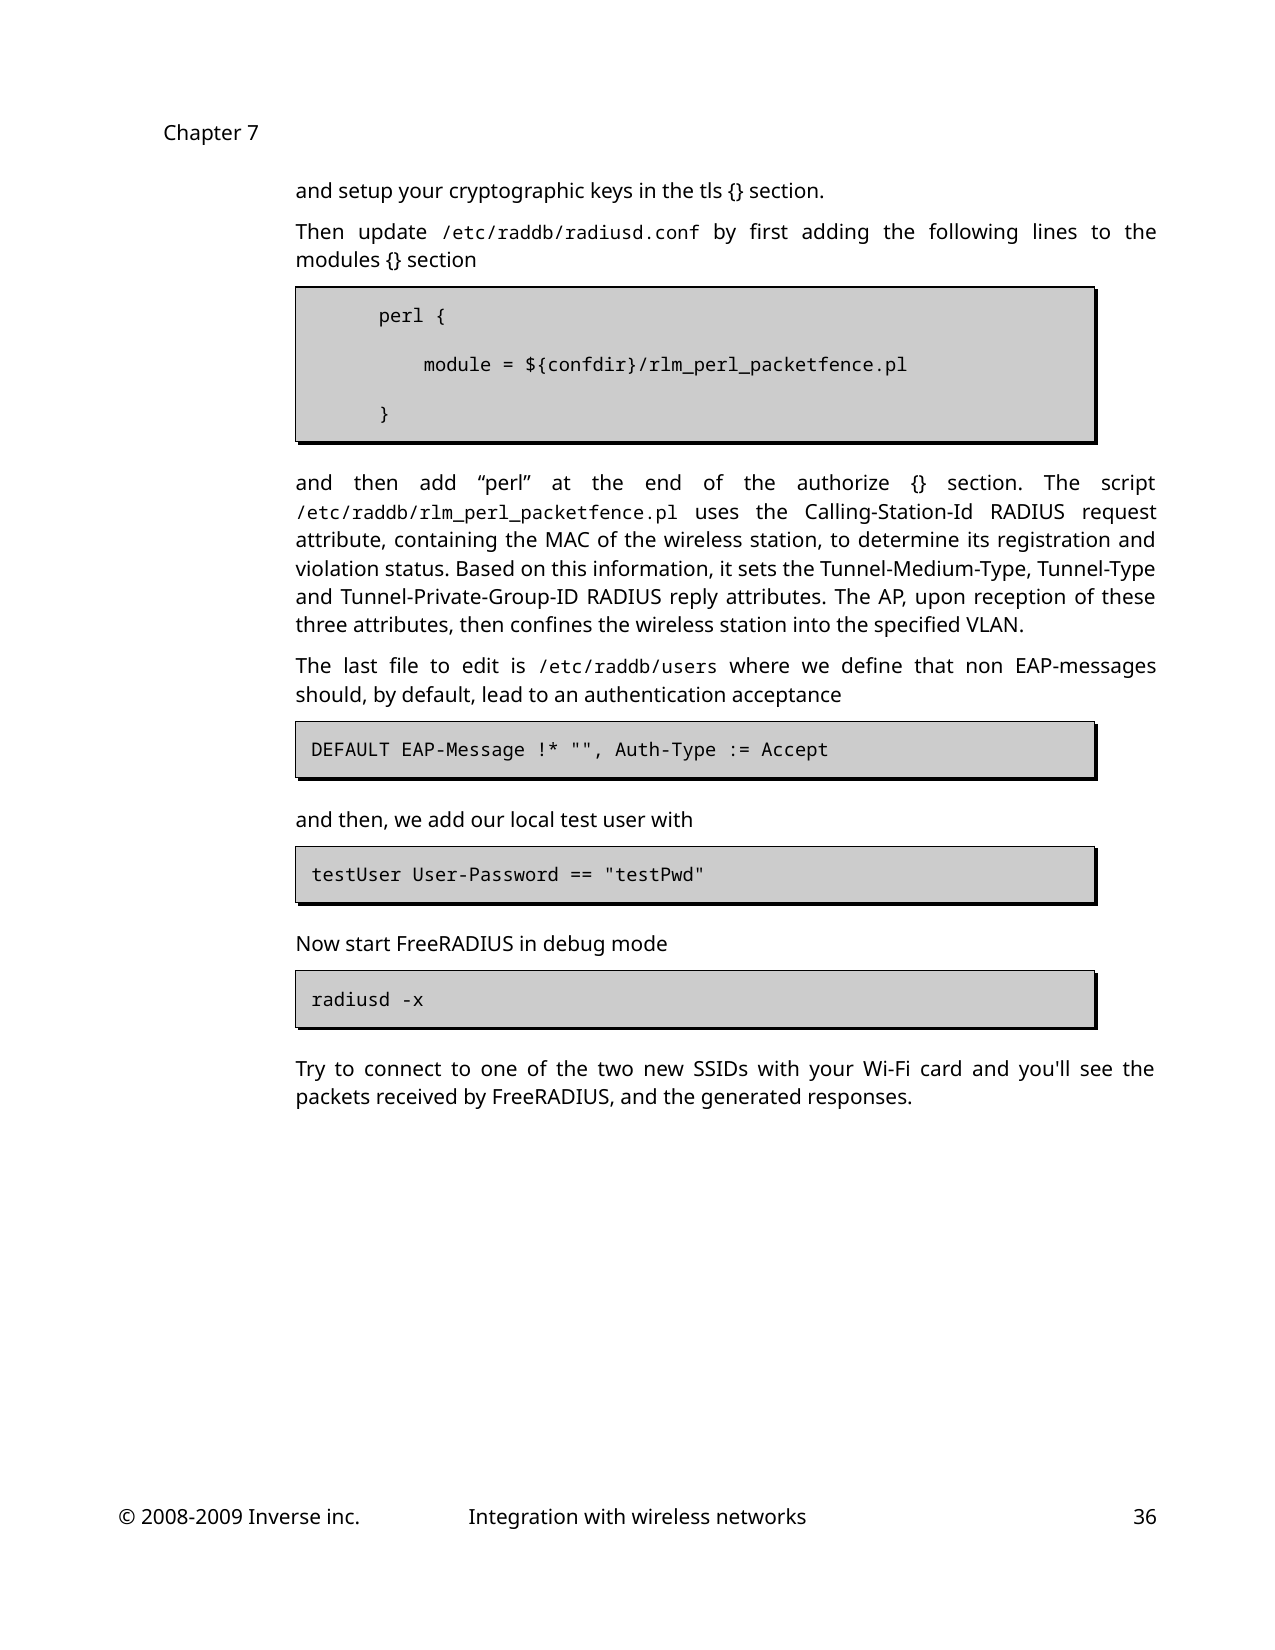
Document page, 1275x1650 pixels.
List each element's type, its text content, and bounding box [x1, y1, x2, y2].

text DEFAULT EAP-Message !* "", Auth-Type := Accept [296, 722, 1094, 777]
text and then add “perl” at the end of the authorize {} section. The script /etc/raddb/rlm_perl_packetfence.pl uses the Calling-Station-Id RADIUS request attribute, containing the MAC of the wireless station, to determine its registration and violation status. Based on this information, it sets the Tunnel-Medium-Type, Tunnel-Type and Tunnel-Private-Group-ID RADIUS reply attributes. The AP, upon reception of these three attributes, then confines the wireless station into the specified VLAN. [295, 468, 1157, 639]
text Now start FreeRADIUS in debug mode [295, 929, 1157, 958]
text The last file to edit is /etc/raddb/users where we define that non EAP-messages should, by default, lead to an authentication acceptance [295, 652, 1157, 708]
text perl { [296, 288, 1094, 328]
text module = ${confdir}/rlm_perl_packetfence.pl [296, 336, 1094, 377]
text and setup your cryptographic keys in the tls {} section. [295, 176, 1157, 204]
text Then update /etc/raddb/radiusd.conf by first adding the following lines to the modules {} section [295, 217, 1157, 274]
text radiusd -x [296, 971, 1094, 1027]
text Try to connect to one of the two new SSIDs with your Wi-Fi card and you'll see the packets received by FreeRADIUS, and the generated responses. [295, 1054, 1157, 1111]
text and then, we add our local test user with [295, 805, 1157, 833]
text } [296, 385, 1094, 441]
text testUser User-Password == "testPwd" [296, 847, 1094, 902]
